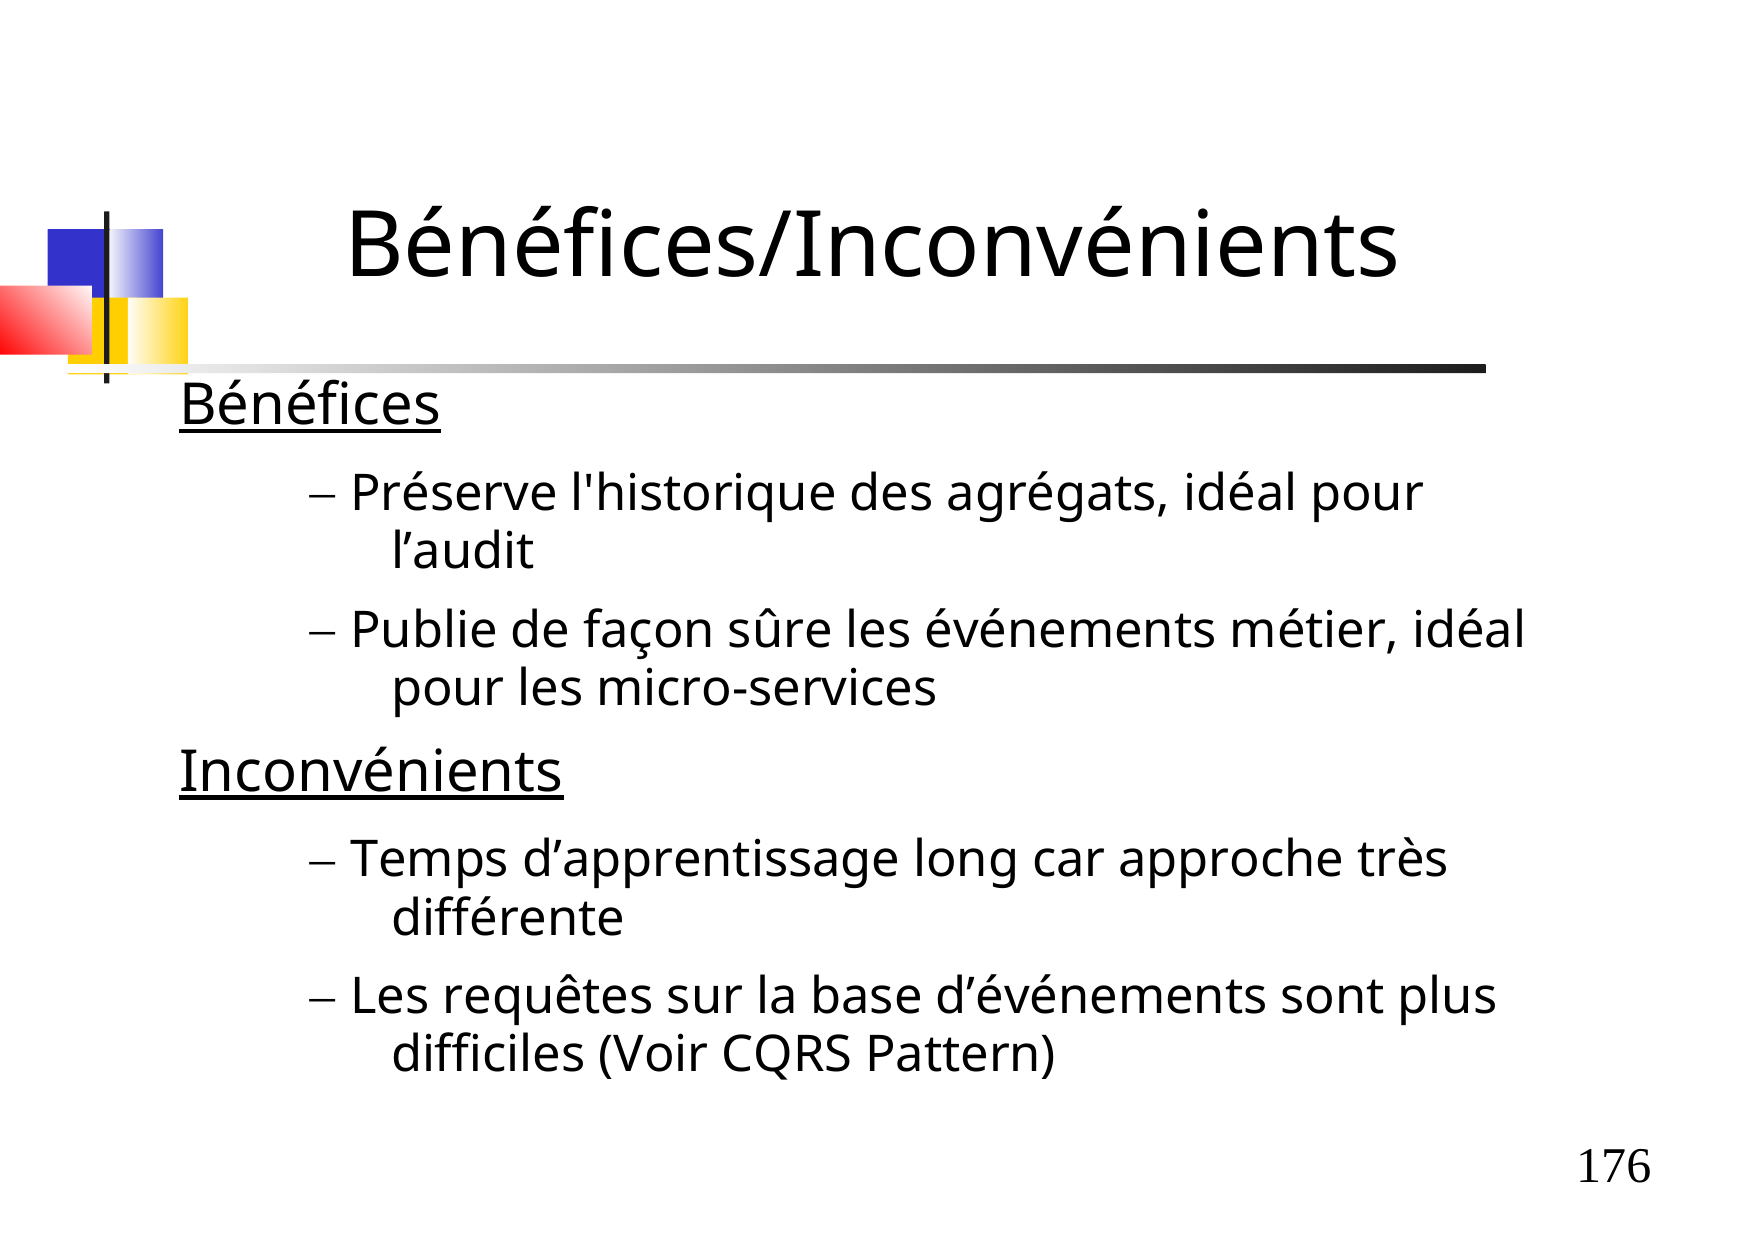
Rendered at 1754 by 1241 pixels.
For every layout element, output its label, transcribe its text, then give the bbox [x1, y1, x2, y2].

title Bénéfices/Inconvénients [179, 139, 1567, 351]
list Bénéfices Préserve l'historique des agrégats, idéal pour l’audit Publie de façon sûre les événements métier, idéal pour les micro-services Inconvénients Temps d’apprentissage long car approche très différente Les requêtes sur la base d’événements sont plus difficiles (Voir CQRS Pattern) [179, 371, 1567, 1091]
